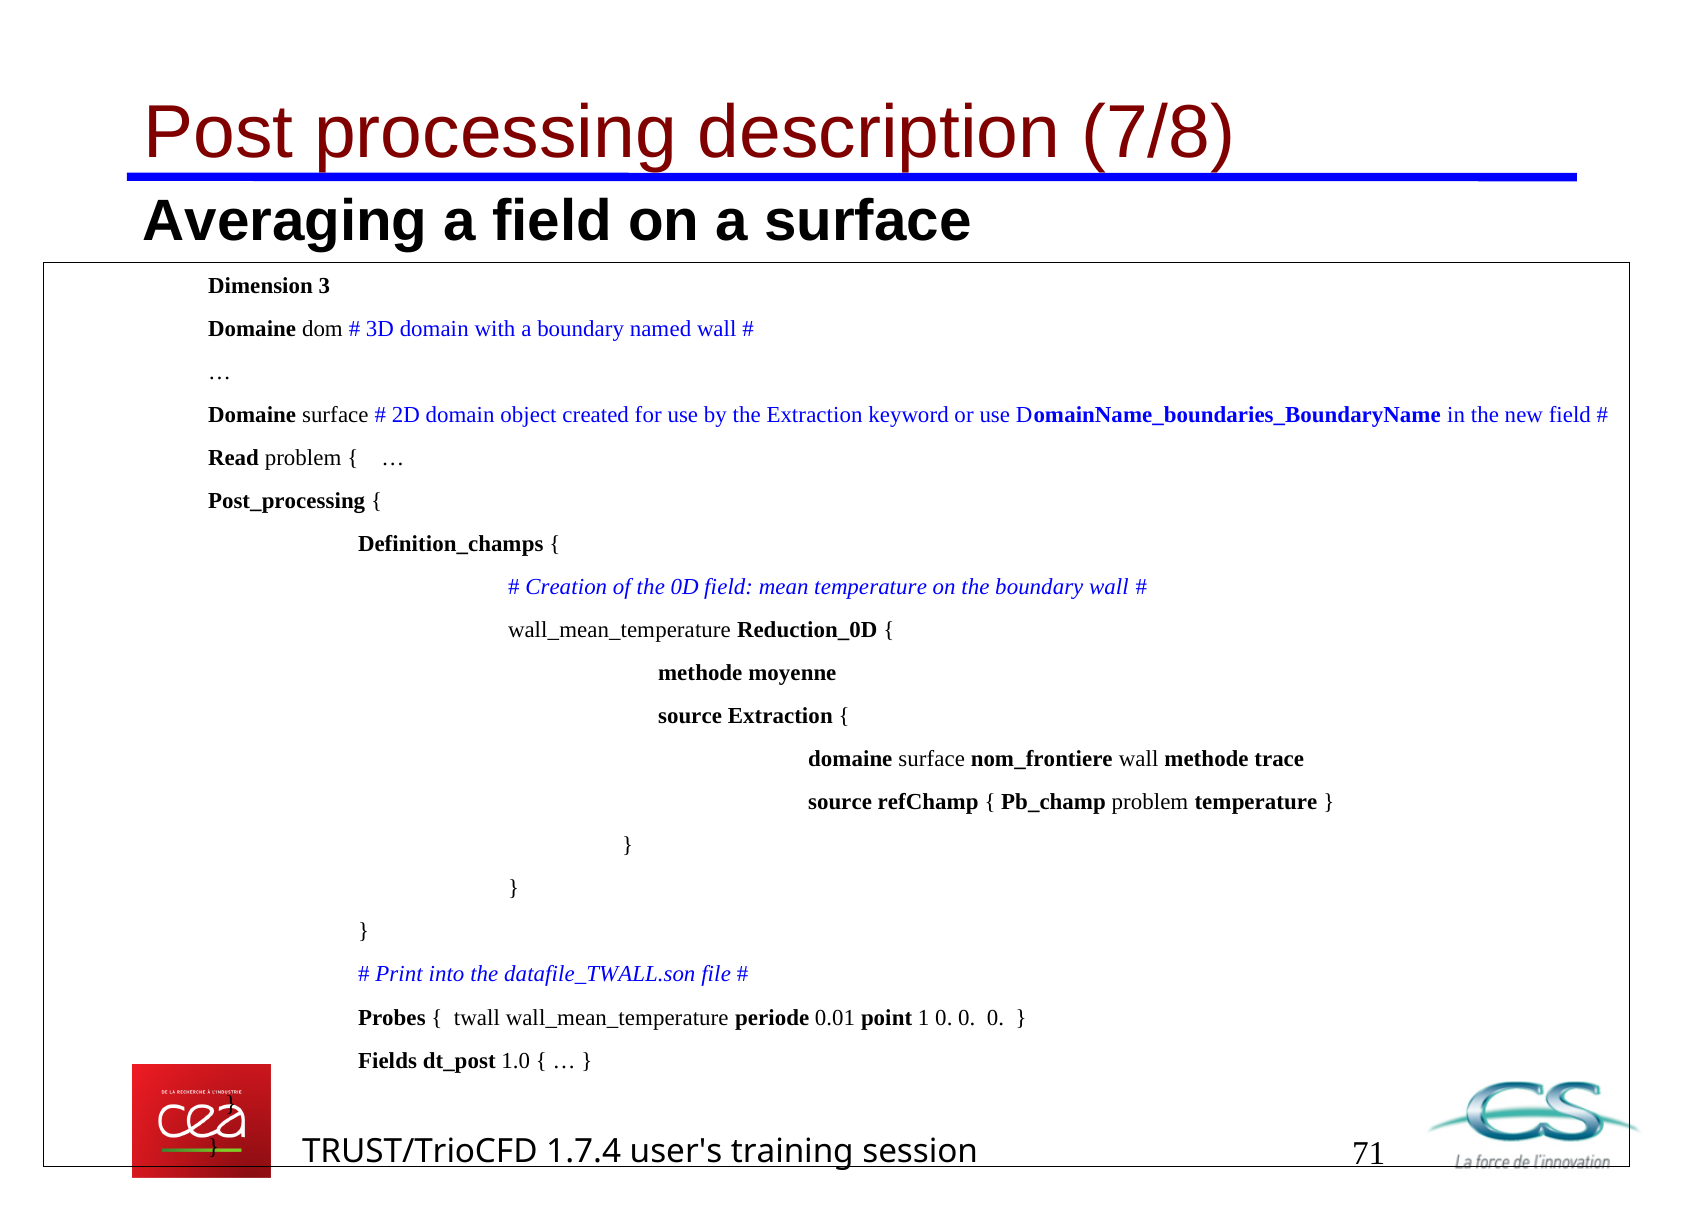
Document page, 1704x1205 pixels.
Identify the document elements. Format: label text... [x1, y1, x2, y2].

list Averaging a field on a surface [126, 181, 1576, 287]
title Post processing description (7/8) [127, 39, 1577, 215]
picture [1423, 1072, 1648, 1179]
picture [132, 1167, 271, 1178]
text_box Dimension 3 Domaine dom # 3D domain with a boundary named wall # … Domaine surface # 2D domain object created for use by the Extraction keyword or use DomainName_boundaries_BoundaryName in the new field # Read problem { … Post_processing { Definition_champs { # Creation of the 0D field: mean temperature on the boundary wall # wall_mean_temperature Reduction_0D { methode moyenne source Extraction { domaine surface nom_frontiere wall methode trace source refChamp { Pb_champ problem temperature } } } } # Print into the datafile_TWALL.son file # Probes { twall wall_mean_temperature periode 0.01 point 1 0. 0. 0. } Fields dt_post 1.0 { … } } } [43, 262, 1630, 1167]
